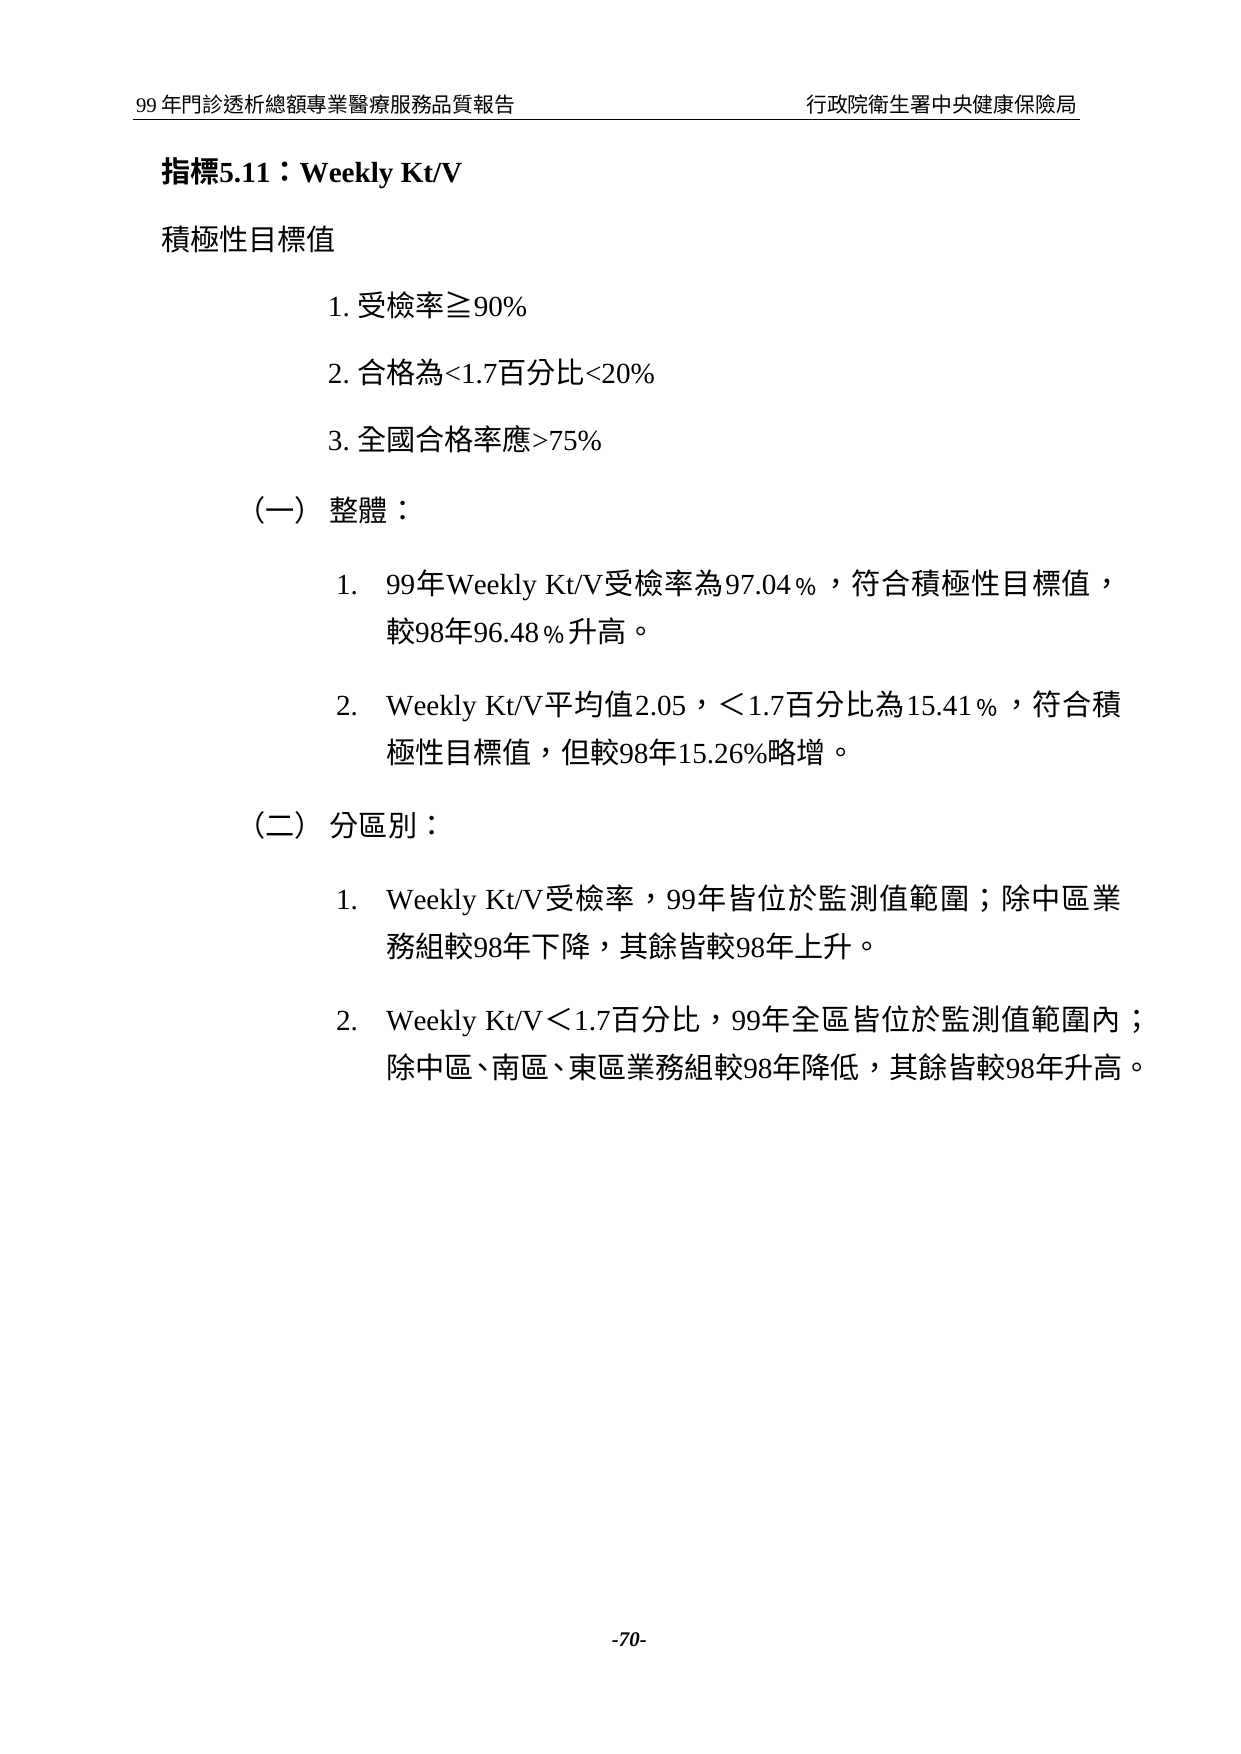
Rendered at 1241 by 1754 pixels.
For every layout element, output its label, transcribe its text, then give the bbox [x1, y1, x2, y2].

list 分區別： [236, 798, 1122, 846]
text 1. 受檢率≧90% [161, 283, 1122, 325]
text 指標5.11：Weekly Kt/V [161, 144, 1122, 192]
list Weekly Kt/V平均值2.05，＜1.7百分比為15.41﹪，符合積極性目標值，但較98年15.26%略增。 [336, 677, 1122, 773]
text 積極性目標值 [161, 217, 1122, 258]
text 3. 全國合格率應>75% [161, 417, 1122, 458]
text 2. 合格為<1.7百分比<20% [161, 350, 1122, 392]
list 99年Weekly Kt/V受檢率為97.04﹪，符合積極性目標值，較98年96.48﹪升高。 [336, 556, 1122, 652]
list Weekly Kt/V受檢率，99年皆位於監測值範圍；除中區業務組較98年下降，其餘皆較98年上升。 [336, 871, 1122, 967]
list Weekly Kt/V＜1.7百分比，99年全區皆位於監測值範圍內；除中區、南區、東區業務組較98年降低，其餘皆較98年升高。 [336, 992, 1122, 1088]
list 整體： [236, 483, 1122, 531]
